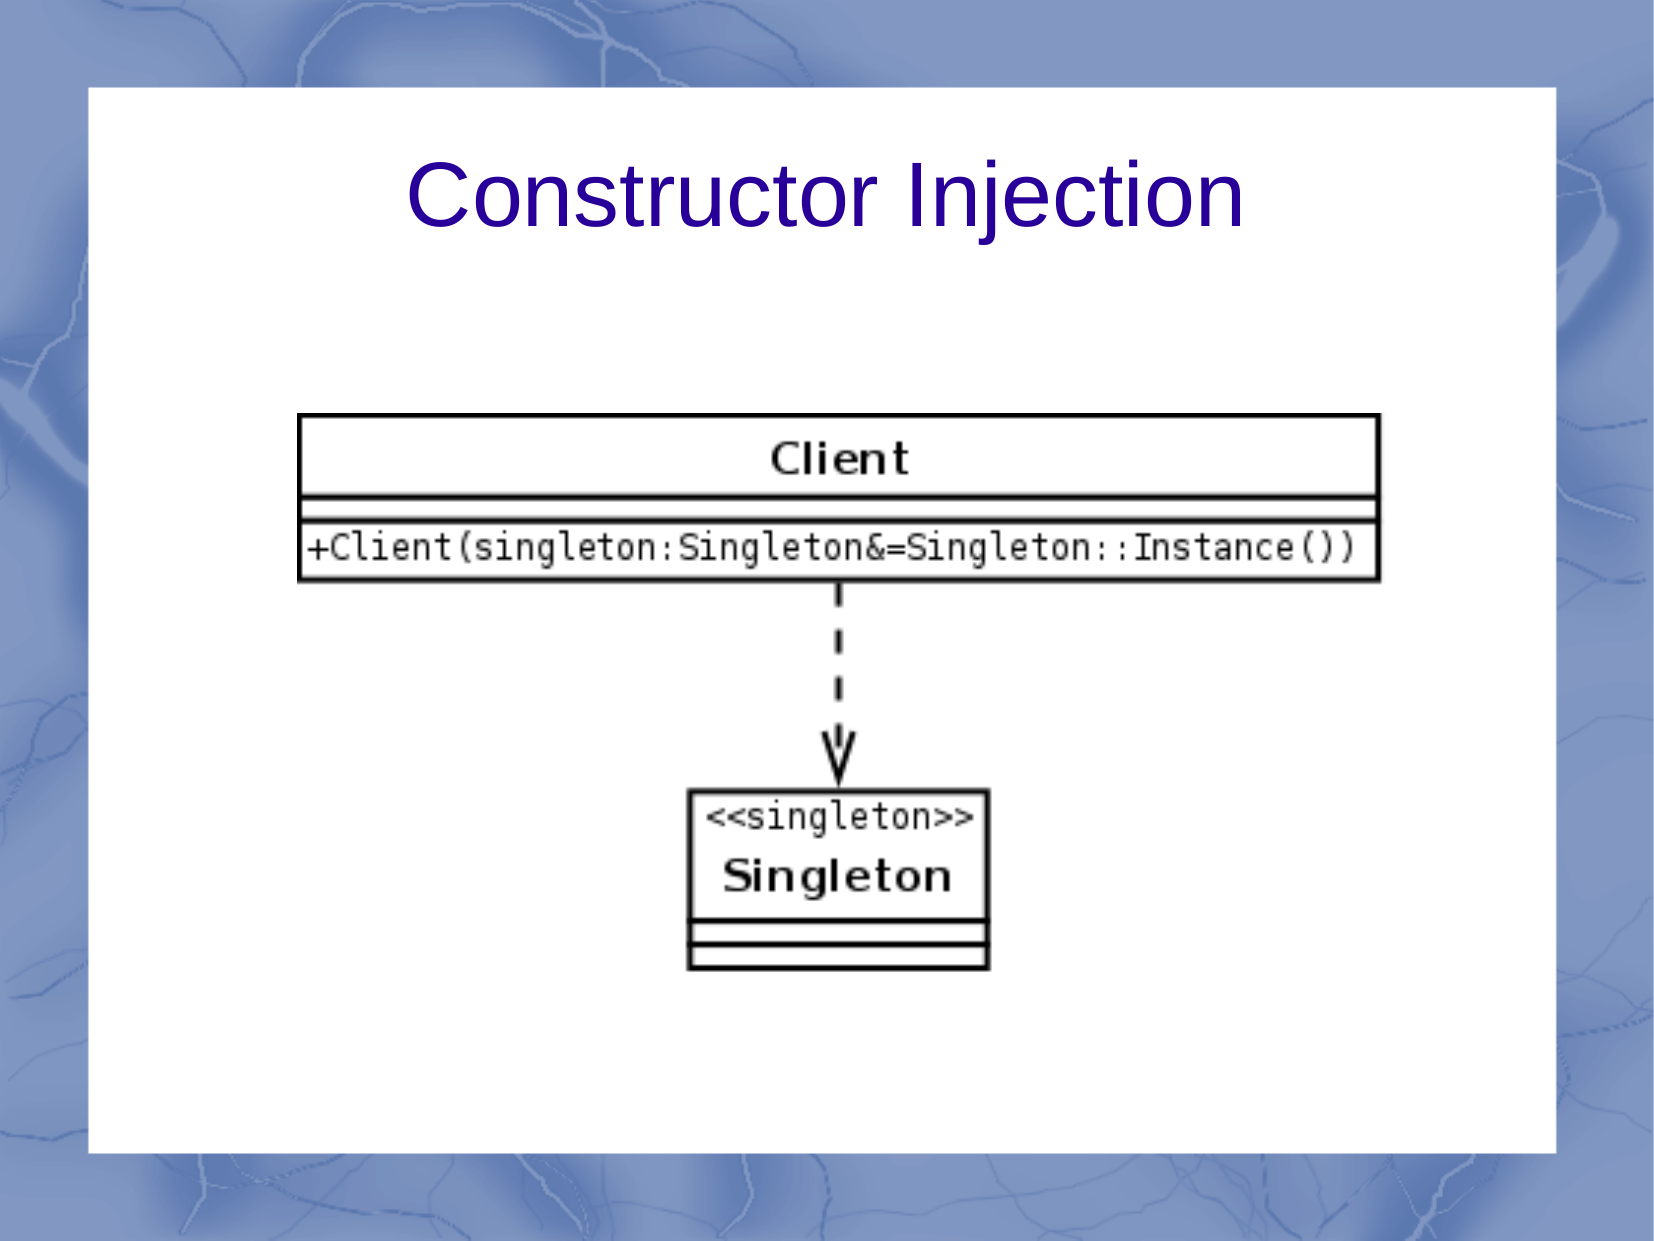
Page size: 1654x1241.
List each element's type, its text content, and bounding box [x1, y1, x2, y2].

picture [0, 0, 1654, 1241]
title Constructor Injection [118, 90, 1536, 298]
